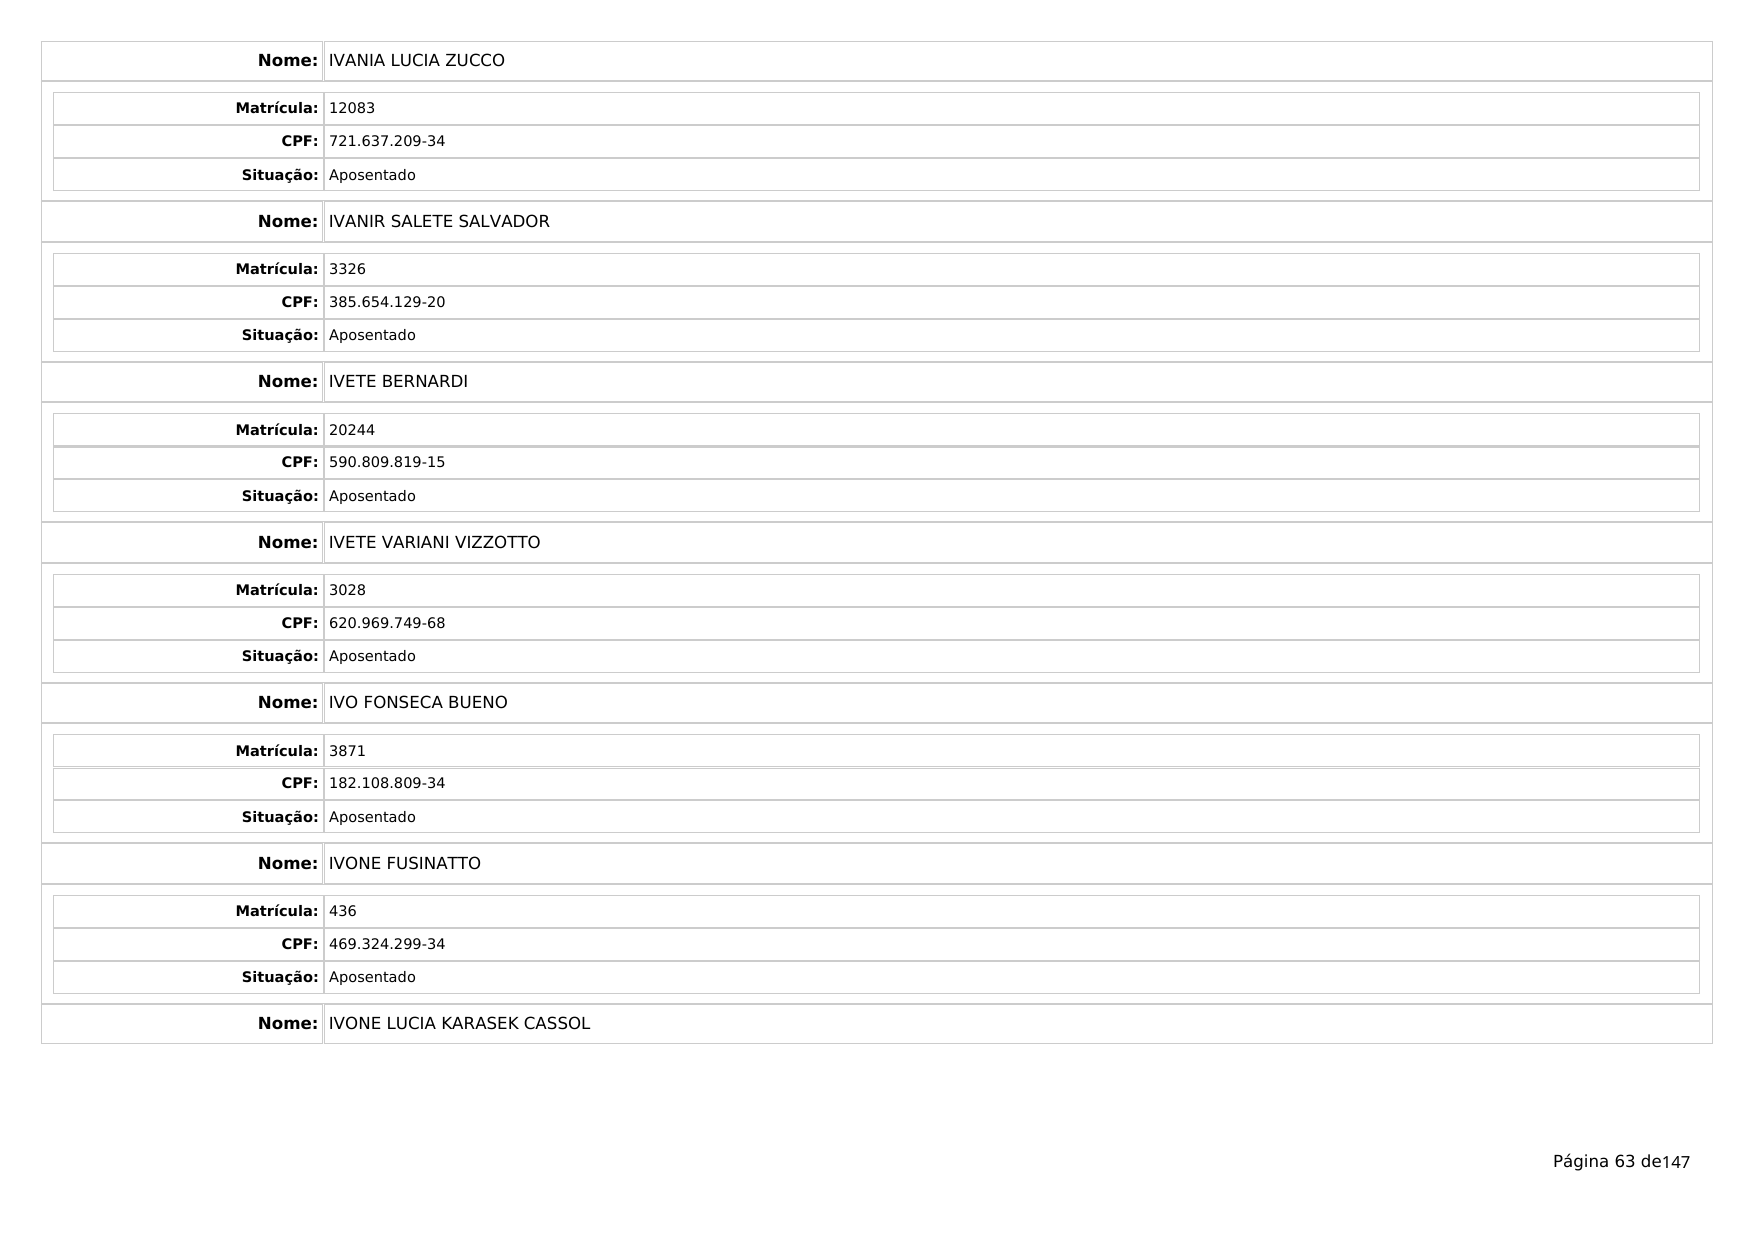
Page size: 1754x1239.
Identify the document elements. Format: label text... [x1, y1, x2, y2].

table_cell IVONE LUCIA KARASEK CASSOL [325, 1005, 1712, 1043]
table_header [324, 407, 1700, 413]
table_header [324, 568, 1700, 574]
table_header [324, 0, 1531, 41]
table_cell [1713, 41, 1753, 81]
table_cell [46, 253, 53, 286]
table_cell [46, 734, 53, 767]
table_cell [1700, 253, 1708, 286]
table_cell [1708, 253, 1712, 286]
table_cell Matrícula: [54, 896, 323, 927]
table_header [41, 0, 323, 41]
table_cell [1713, 723, 1753, 843]
table_cell [1713, 563, 1753, 683]
table_cell [1708, 928, 1712, 961]
table_cell [1713, 362, 1753, 402]
table_cell [42, 403, 1712, 521]
table_header [46, 568, 53, 574]
table_cell IVANIA LUCIA ZUCCO [325, 42, 1712, 80]
table_cell [0, 242, 41, 362]
table_cell [1708, 125, 1712, 158]
table_cell [41, 1044, 323, 1142]
table_cell [41, 1142, 323, 1182]
table_cell [0, 402, 41, 522]
table_cell 385.654.129-20 [325, 287, 1699, 318]
table_cell [1713, 201, 1753, 242]
table_cell Nome: [42, 202, 322, 241]
table_cell [42, 885, 1712, 1003]
table_cell 3871 [325, 735, 1699, 766]
table_header [46, 889, 53, 895]
table_header [53, 889, 324, 895]
table_cell Nome: [42, 523, 322, 562]
table_cell Matrícula: [54, 735, 323, 766]
table_cell Nome: [42, 1005, 322, 1043]
table_cell [1700, 800, 1708, 833]
table_cell CPF: [54, 126, 323, 157]
table_cell 12083 [325, 93, 1699, 124]
table_cell [1700, 768, 1708, 800]
table_cell [324, 1044, 1531, 1142]
table_cell [1713, 522, 1753, 563]
table_cell [1700, 607, 1708, 640]
table_cell [1708, 895, 1712, 928]
table_cell [42, 82, 1712, 200]
table_header [1700, 86, 1708, 92]
table_cell [46, 92, 53, 125]
table_header [324, 889, 1700, 895]
table_header [53, 86, 324, 92]
table_cell [1700, 125, 1708, 158]
table_cell [0, 1044, 41, 1142]
table_cell Aposentado [325, 801, 1699, 832]
table_cell [1708, 446, 1712, 479]
table_cell [1713, 884, 1753, 1004]
table_cell IVO FONSECA BUENO [325, 684, 1712, 722]
table_header [1700, 568, 1708, 574]
table_header [53, 568, 324, 574]
table_cell [0, 1004, 41, 1044]
table_cell Situação: [54, 480, 323, 511]
table_header [1700, 247, 1708, 253]
table_cell Situação: [54, 159, 323, 190]
table_cell 182.108.809-34 [325, 769, 1699, 799]
table_cell 147 [1662, 1142, 1713, 1182]
table_cell [46, 125, 53, 158]
table_cell Aposentado [325, 962, 1699, 993]
table_cell [1700, 928, 1708, 961]
table_cell [42, 243, 1712, 361]
table_cell [46, 640, 53, 673]
table_cell [1531, 1044, 1662, 1142]
table_cell [1708, 734, 1712, 767]
table_header [0, 0, 41, 41]
table_cell [1662, 1044, 1713, 1142]
table_cell [46, 768, 53, 800]
table_cell [1700, 413, 1708, 446]
table_cell [1708, 800, 1712, 833]
table_cell [1700, 895, 1708, 928]
table_cell [1713, 242, 1753, 362]
table_cell [1708, 574, 1712, 607]
table_cell Página 63 de [1531, 1142, 1662, 1182]
table_cell [1713, 402, 1753, 522]
table_header [53, 407, 324, 413]
table_cell [1700, 446, 1708, 479]
table_header [46, 407, 53, 413]
table_cell IVANIR SALETE SALVADOR [325, 202, 1712, 241]
table_cell Matrícula: [54, 414, 323, 445]
table_cell [46, 319, 53, 352]
table_cell 721.637.209-34 [325, 126, 1699, 157]
table_cell [1708, 286, 1712, 319]
table_header [1700, 407, 1708, 413]
table_cell CPF: [54, 769, 323, 799]
table_cell [0, 563, 41, 683]
table_header [1662, 0, 1713, 41]
table_cell [46, 413, 53, 446]
table_cell Matrícula: [54, 575, 323, 606]
table_cell [1700, 92, 1708, 125]
table_cell Nome: [42, 684, 322, 722]
table_cell IVETE VARIANI VIZZOTTO [325, 523, 1712, 562]
table_cell Aposentado [325, 159, 1699, 190]
table_cell [1713, 81, 1753, 201]
table_header [324, 86, 1700, 92]
table_cell [0, 723, 41, 843]
table_cell Matrícula: [54, 93, 323, 124]
table_cell [1708, 158, 1712, 191]
table_cell [1713, 1004, 1753, 1044]
table_cell Situação: [54, 801, 323, 832]
table_cell [1708, 92, 1712, 125]
table_header [53, 247, 324, 253]
table_cell [1708, 640, 1712, 673]
table_cell Situação: [54, 320, 323, 351]
table_cell [0, 522, 41, 563]
table_cell Aposentado [325, 480, 1699, 511]
table_cell Aposentado [325, 641, 1699, 672]
table_cell 436 [325, 896, 1699, 927]
table_cell [1700, 734, 1708, 767]
table_header [46, 728, 53, 734]
table_cell [46, 928, 53, 961]
table_cell [0, 362, 41, 402]
table_cell [46, 479, 53, 512]
table_header [1700, 889, 1708, 895]
table_cell IVONE FUSINATTO [325, 844, 1712, 883]
table_header [1700, 728, 1708, 734]
table_cell [1708, 768, 1712, 800]
table_cell 620.969.749-68 [325, 608, 1699, 639]
table_cell [46, 446, 53, 479]
table_cell [1700, 961, 1708, 994]
table_cell [1708, 413, 1712, 446]
table_cell IVETE BERNARDI [325, 363, 1712, 401]
table_cell CPF: [54, 448, 323, 478]
table_cell [1713, 683, 1753, 723]
table_cell Situação: [54, 641, 323, 672]
table_cell [1700, 286, 1708, 319]
table_cell 469.324.299-34 [325, 929, 1699, 960]
table_header [46, 247, 53, 253]
table_cell CPF: [54, 929, 323, 960]
table_cell CPF: [54, 287, 323, 318]
table_cell [0, 81, 41, 201]
table_cell [46, 961, 53, 994]
table_cell [1708, 319, 1712, 352]
table_header [324, 247, 1700, 253]
table_cell [46, 158, 53, 191]
table_cell Aposentado [325, 320, 1699, 351]
table_cell Matrícula: [54, 254, 323, 285]
table_cell [1713, 1044, 1753, 1142]
table_cell [1713, 843, 1753, 884]
table_cell 3326 [325, 254, 1699, 285]
table_cell 3028 [325, 575, 1699, 606]
table_cell 20244 [325, 414, 1699, 445]
table_cell [1700, 640, 1708, 673]
table_cell [0, 1142, 41, 1182]
table_cell 590.809.819-15 [325, 448, 1699, 478]
table_cell [1700, 319, 1708, 352]
table_cell [0, 884, 41, 1004]
table_cell Nome: [42, 844, 322, 883]
table_cell CPF: [54, 608, 323, 639]
table_cell [42, 564, 1712, 682]
table_cell [324, 1142, 1531, 1182]
table_cell [1700, 574, 1708, 607]
table_cell [1708, 607, 1712, 640]
table_cell Situação: [54, 962, 323, 993]
table_cell [46, 607, 53, 640]
table_cell [42, 724, 1712, 842]
table_cell [46, 286, 53, 319]
table_cell [1708, 479, 1712, 512]
table_cell [46, 800, 53, 833]
table_cell [0, 683, 41, 723]
table_cell Nome: [42, 42, 322, 80]
table_cell [46, 895, 53, 928]
table_header [53, 728, 324, 734]
table_cell [0, 843, 41, 884]
table_cell [46, 574, 53, 607]
table_header [1713, 0, 1753, 41]
table_header [1531, 0, 1662, 41]
table_header [324, 728, 1700, 734]
table_cell [1713, 1142, 1753, 1182]
table_header [46, 86, 53, 92]
table_cell [0, 201, 41, 242]
table_cell [1700, 158, 1708, 191]
table_cell [1708, 961, 1712, 994]
table_cell Nome: [42, 363, 322, 401]
table_cell [1700, 479, 1708, 512]
table_cell [0, 41, 41, 81]
